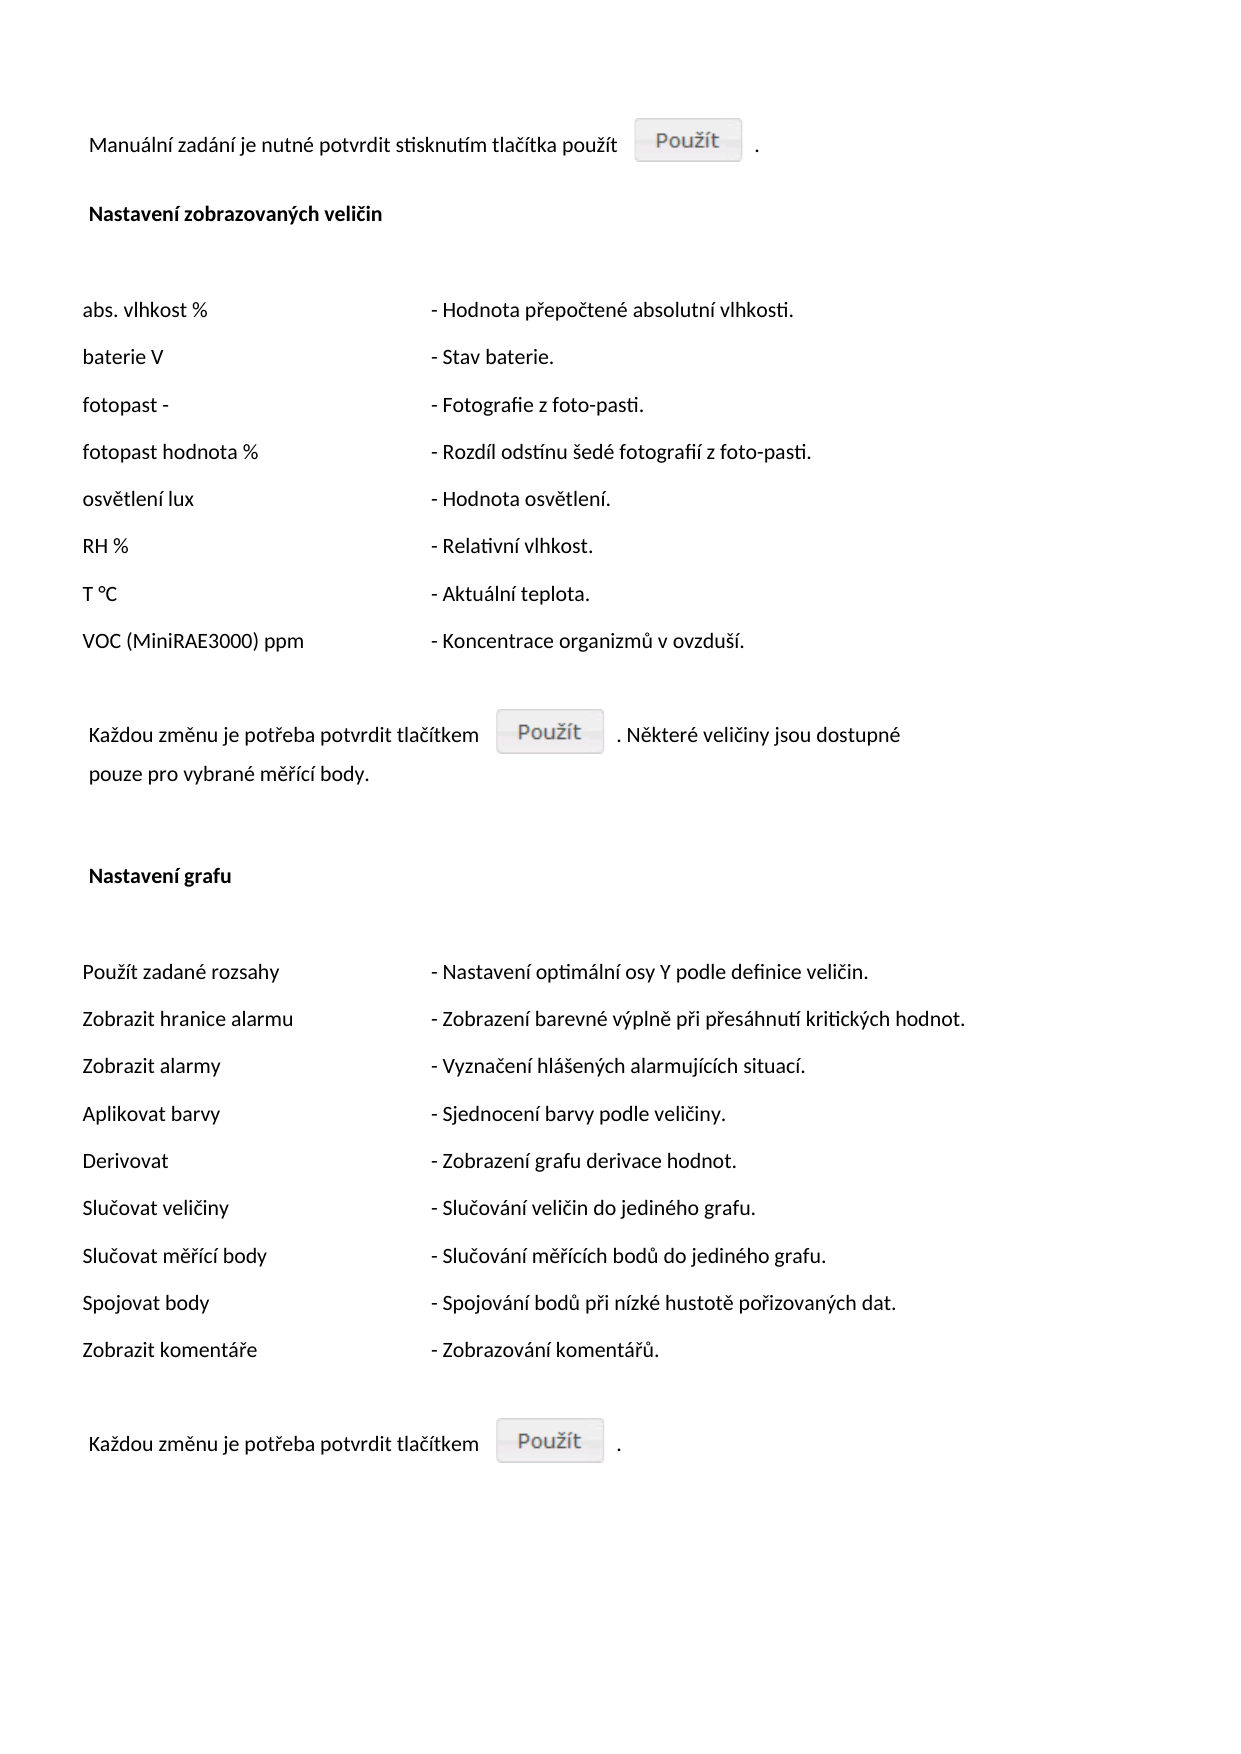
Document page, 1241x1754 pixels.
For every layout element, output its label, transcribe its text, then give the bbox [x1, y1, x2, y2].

table_cell fotopast - [83, 381, 431, 428]
table_header Použít zadané rozsahy [83, 948, 431, 995]
table_cell - Zobrazování komentářů. [431, 1326, 1158, 1373]
table_cell Zobrazit alarmy [83, 1043, 431, 1090]
table_cell fotopast hodnota % [83, 428, 431, 475]
text Nastavení zobrazovaných veličin [88, 201, 1152, 227]
table_cell - Stav baterie. [431, 333, 1158, 381]
table_cell Derivovat [83, 1137, 431, 1184]
table_cell - Spojování bodů při nízké hustotě pořizovaných dat. [431, 1279, 1158, 1326]
table_cell - Slučování veličin do jediného grafu. [431, 1184, 1158, 1232]
table_cell Slučovat veličiny [83, 1184, 431, 1232]
table_header abs. vlhkost % [83, 286, 431, 333]
table_cell osvětlení lux [83, 475, 431, 522]
table_cell - Sjednocení barvy podle veličiny. [431, 1090, 1158, 1137]
table_cell - Zobrazení barevné výplně při přesáhnutí kritických hodnot. [431, 995, 1158, 1042]
table_header - Hodnota přepočtené absolutní vlhkosti. [431, 286, 1158, 333]
table_cell Slučovat měřící body [83, 1232, 431, 1279]
picture [496, 1418, 605, 1463]
table_cell - Fotografie z foto-pasti. [431, 381, 1158, 428]
table_cell - Relativní vlhkost. [431, 523, 1158, 570]
text Každou změnu je potřeba potvrdit tlačítkem . [88, 1418, 1152, 1468]
table_cell baterie V [83, 333, 431, 381]
table_cell - Zobrazení grafu derivace hodnot. [431, 1137, 1158, 1184]
table_cell - Aktuální teplota. [431, 570, 1158, 617]
text pouze pro vybrané měřící body. [88, 761, 1152, 787]
table_cell - Hodnota osvětlení. [431, 475, 1158, 522]
table_cell - Koncentrace organizmů v ovzduší. [431, 617, 1158, 664]
picture [634, 118, 743, 162]
table_cell - Vyznačení hlášených alarmujících situací. [431, 1043, 1158, 1090]
table_cell Spojovat body [83, 1279, 431, 1326]
table_cell - Slučování měřících bodů do jediného grafu. [431, 1232, 1158, 1279]
text Každou změnu je potřeba potvrdit tlačítkem . Některé veličiny jsou dostupné [88, 709, 1152, 759]
table_cell RH % [83, 523, 431, 570]
text Manuální zadání je nutné potvrdit stisknutím tlačítka použít . [88, 118, 1152, 170]
text Nastavení grafu [88, 862, 1152, 889]
table_cell Zobrazit hranice alarmu [83, 995, 431, 1042]
table_cell - Rozdíl odstínu šedé fotografií z foto-pasti. [431, 428, 1158, 475]
table_cell Zobrazit komentáře [83, 1326, 431, 1373]
picture [496, 709, 605, 754]
table_cell T °C [83, 570, 431, 617]
table_cell VOC (MiniRAE3000) ppm [83, 617, 431, 664]
table_header - Nastavení optimální osy Y podle definice veličin. [431, 948, 1158, 995]
table_cell Aplikovat barvy [83, 1090, 431, 1137]
